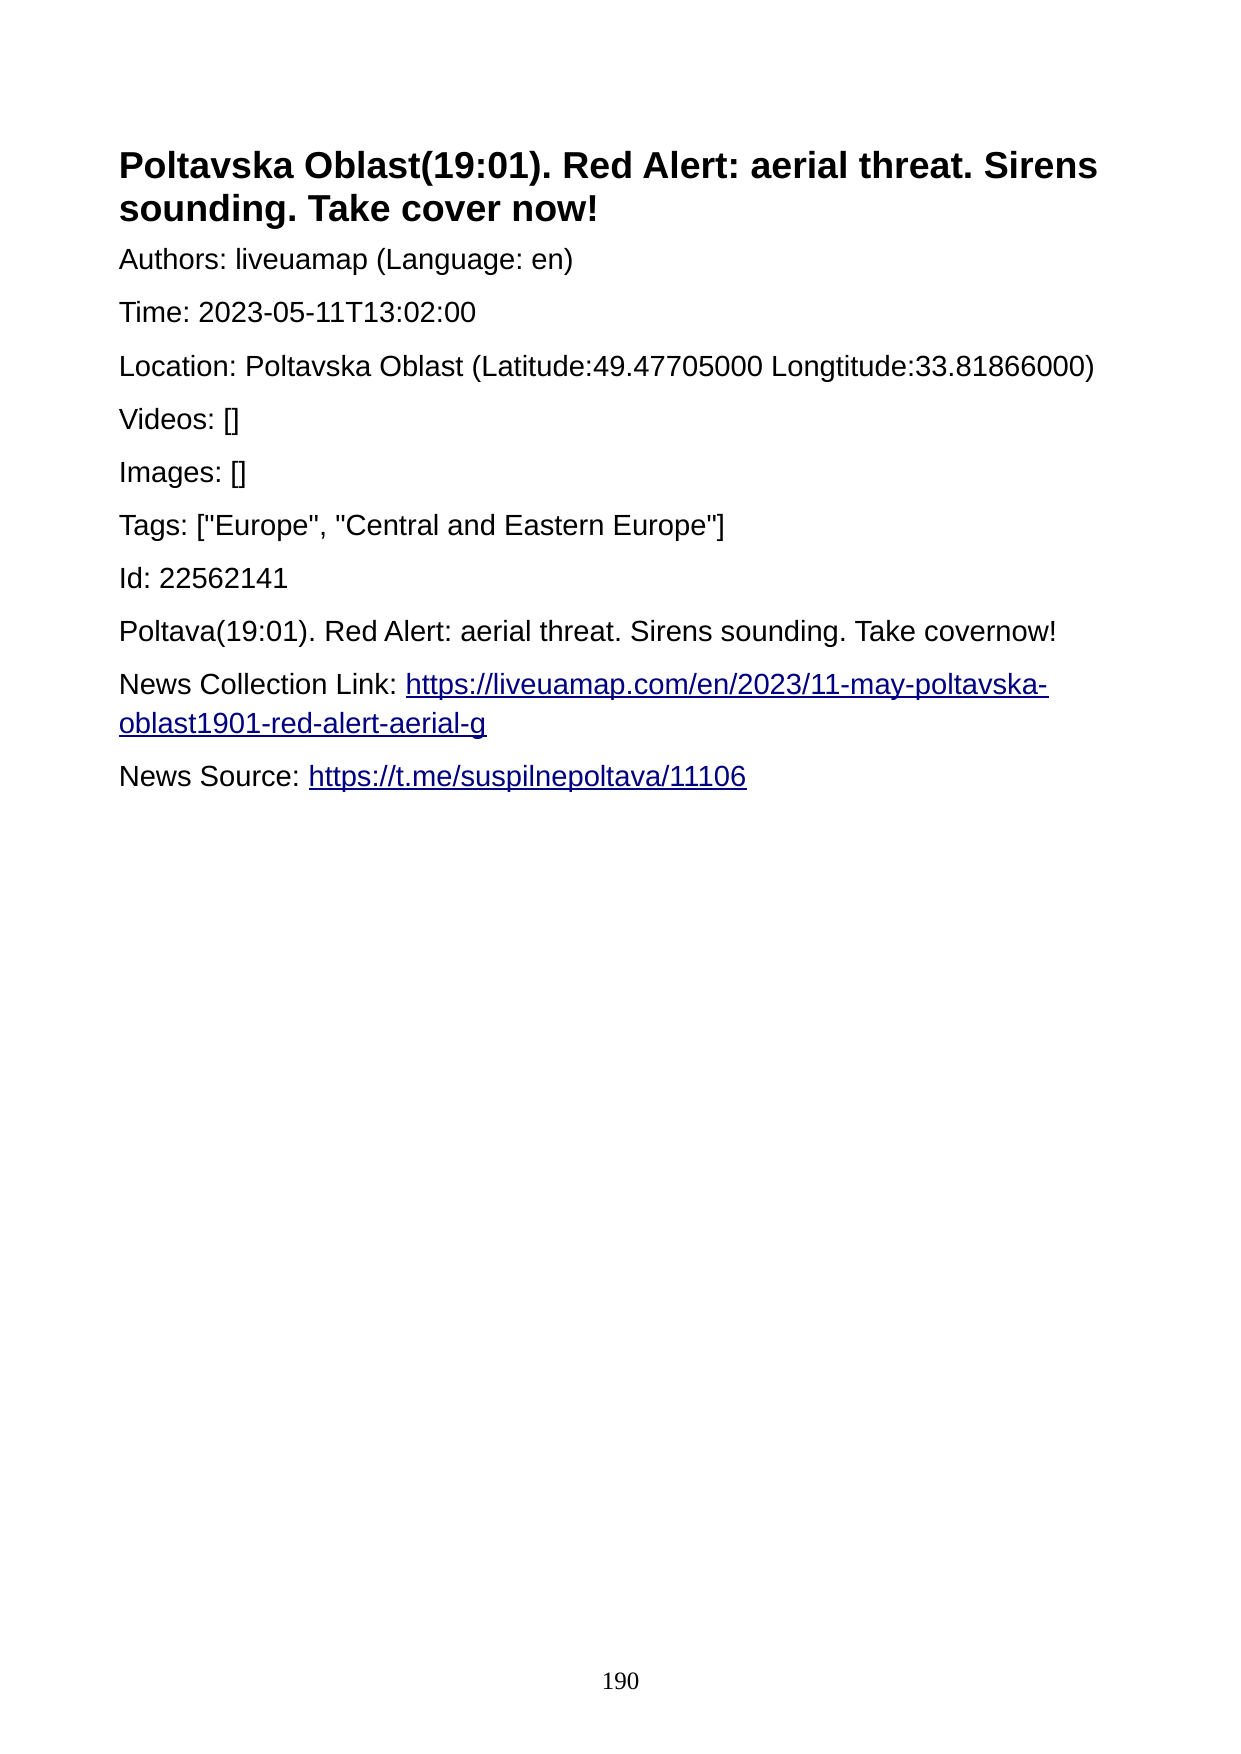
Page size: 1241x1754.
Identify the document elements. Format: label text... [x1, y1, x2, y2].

text Images: [] [118, 455, 1122, 488]
subtitle Poltavska Oblast(19:01). Red Alert: aerial threat. Sirens sounding. Take cover now! [118, 143, 1122, 230]
text Poltava(19:01). Red Alert: aerial threat. Sirens sounding. Take covernow! [118, 614, 1122, 648]
text News Source: https://t.me/suspilnepoltava/11106 [118, 759, 1122, 792]
text Authors: liveuamap (Language: en) [118, 242, 1122, 276]
text Id: 22562141 [118, 561, 1122, 594]
text Location: Poltavska Oblast (Latitude:49.47705000 Longtitude:33.81866000) [118, 348, 1122, 382]
text Videos: [] [118, 402, 1122, 435]
text Time: 2023-05-11T13:02:00 [118, 295, 1122, 329]
text Tags: ["Europe", "Central and Eastern Europe"] [118, 508, 1122, 541]
text News Collection Link: https://liveuamap.com/en/2023/11-may-poltavska-oblast1901-red-alert-aerial-g [118, 667, 1122, 739]
